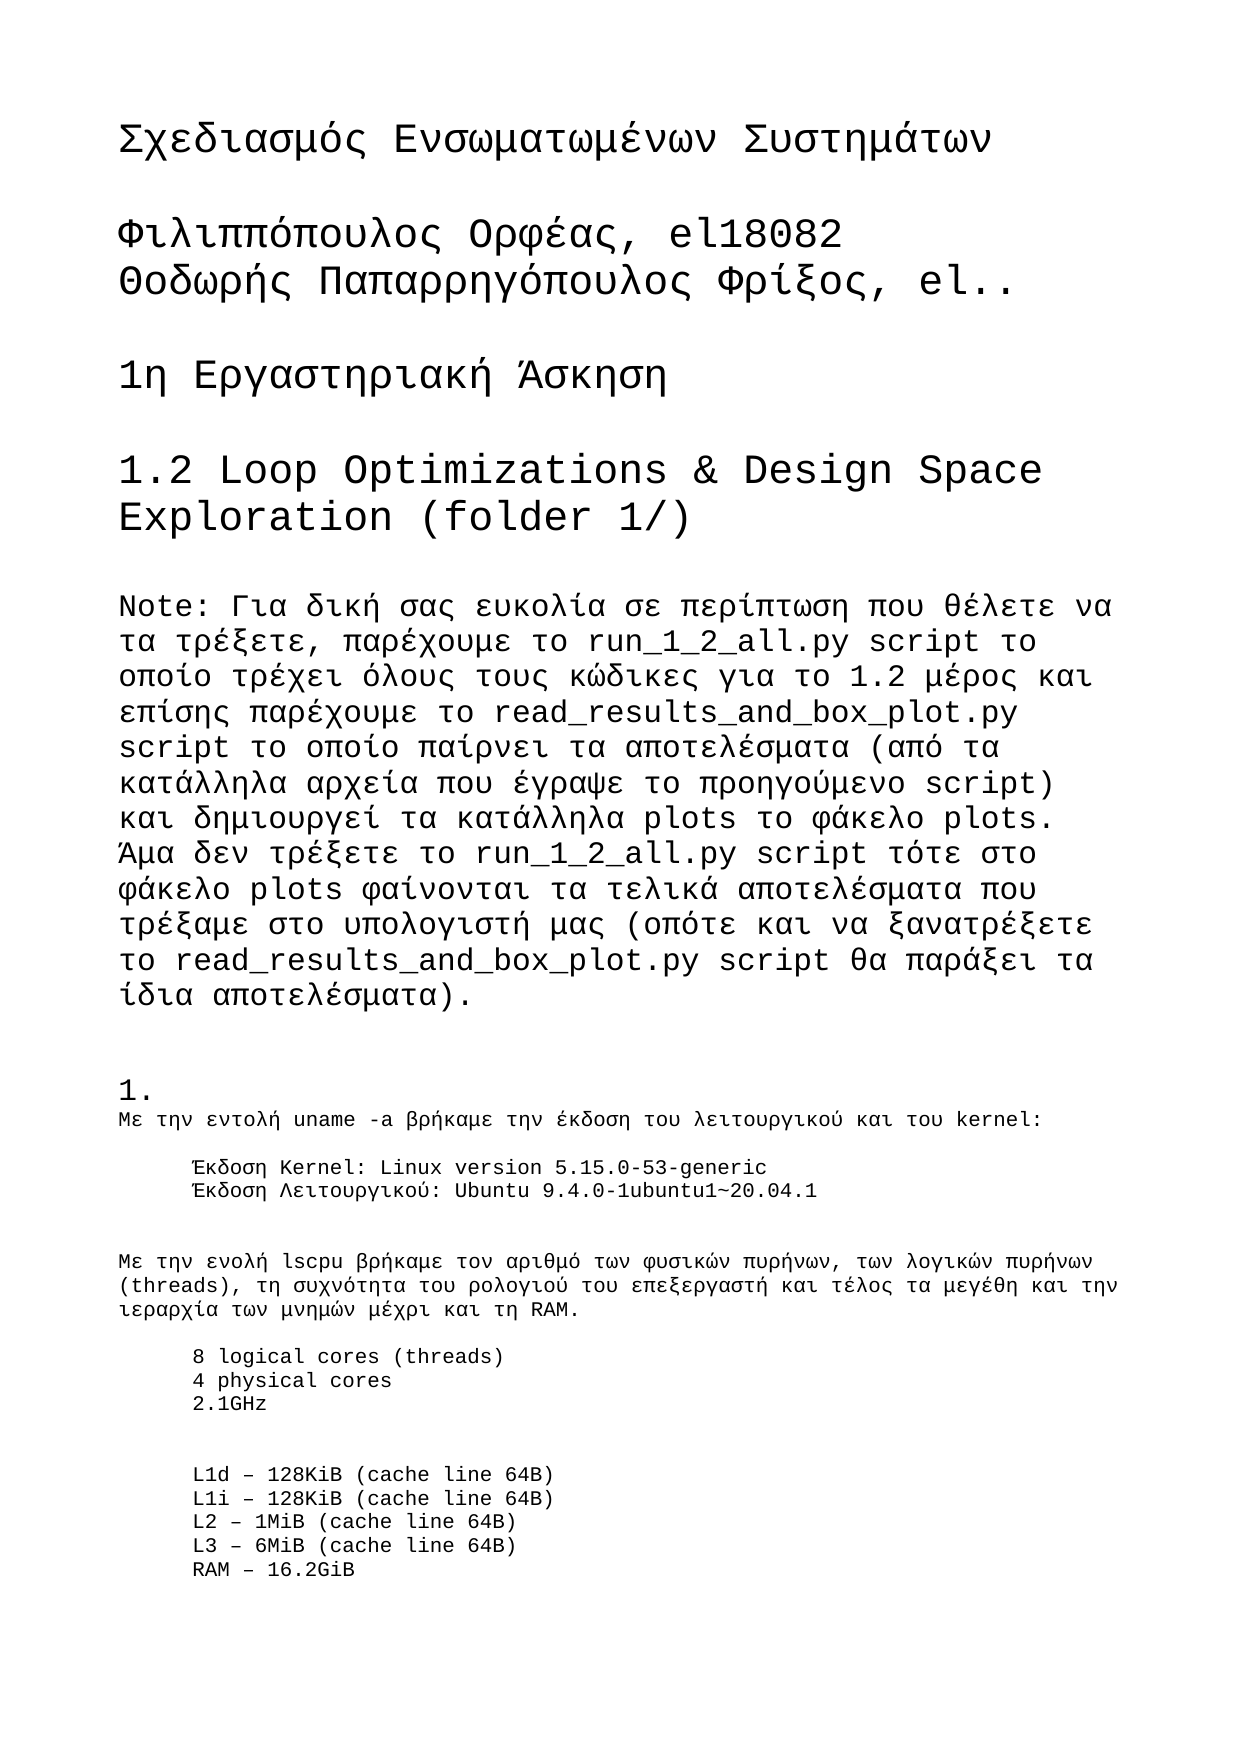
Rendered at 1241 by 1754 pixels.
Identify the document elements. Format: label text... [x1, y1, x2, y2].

text L2 – 1MiB (cache line 64B) [118, 1511, 1122, 1535]
text 4 physical cores [118, 1369, 1122, 1393]
text L1d – 128KiB (cache line 64B) [118, 1464, 1122, 1488]
text 8 logical cores (threads) [118, 1346, 1122, 1369]
text Σχεδιασμός Ενσωματωμένων Συστημάτων [118, 118, 1122, 165]
text 1.2 Loop Optimizations & Design Space Exploration (folder 1/) [118, 448, 1122, 543]
text RAM – 16.2GiB [118, 1559, 1122, 1582]
text L3 – 6MiB (cache line 64B) [118, 1535, 1122, 1559]
text Με την ενολή lscpu βρήκαμε τον αριθμό των φυσικών πυρήνων, των λογικών πυρήνων (threads), τη συχνότητα του ρολογιού του επεξεργαστή και τέλος τα μεγέθη και την ιεραρχία των μνημών μέχρι και τη RAM. [118, 1251, 1122, 1322]
text Φιλιππόπουλος Ορφέας, el18082 [118, 212, 1122, 260]
text 1. [118, 1074, 1122, 1109]
text Note: Για δική σας ευκολία σε περίπτωση που θέλετε να τα τρέξετε, παρέχουμε το run_1_2_all.py script το οποίο τρέχει όλους τους κώδικες για το 1.2 μέρος και επίσης παρέχουμε το read_results_and_box_plot.py script το οποίο παίρνει τα αποτελέσματα (από τα κατάλληλα αρχεία που έγραψε το προηγούμενο script) και δημιουργεί τα κατάλληλα plots το φάκελο plots. Άμα δεν τρέξετε το run_1_2_all.py script τότε στο φάκελο plots φαίνονται τα τελικά αποτελέσματα που τρέξαμε στο υπολογιστή μας (οπότε και να ξανατρέξετε το read_results_and_box_plot.py script θα παράξει τα ίδια αποτελέσματα). [118, 590, 1122, 1015]
text Έκδοση Λειτουργικού: Ubuntu 9.4.0-1ubuntu1~20.04.1 [118, 1180, 1122, 1204]
text 1η Εργαστηριακή Άσκηση [118, 354, 1122, 401]
text L1i – 128KiB (cache line 64B) [118, 1488, 1122, 1511]
text Θοδωρής Παπαρρηγόπουλος Φρίξος, el.. [118, 260, 1122, 307]
text 2.1GHz [118, 1393, 1122, 1417]
text Με την εντολή uname -a βρήκαμε την έκδοση του λειτουργικού και του kernel: [118, 1109, 1122, 1133]
text Έκδοση Kernel: Linux version 5.15.0-53-generic [118, 1157, 1122, 1180]
